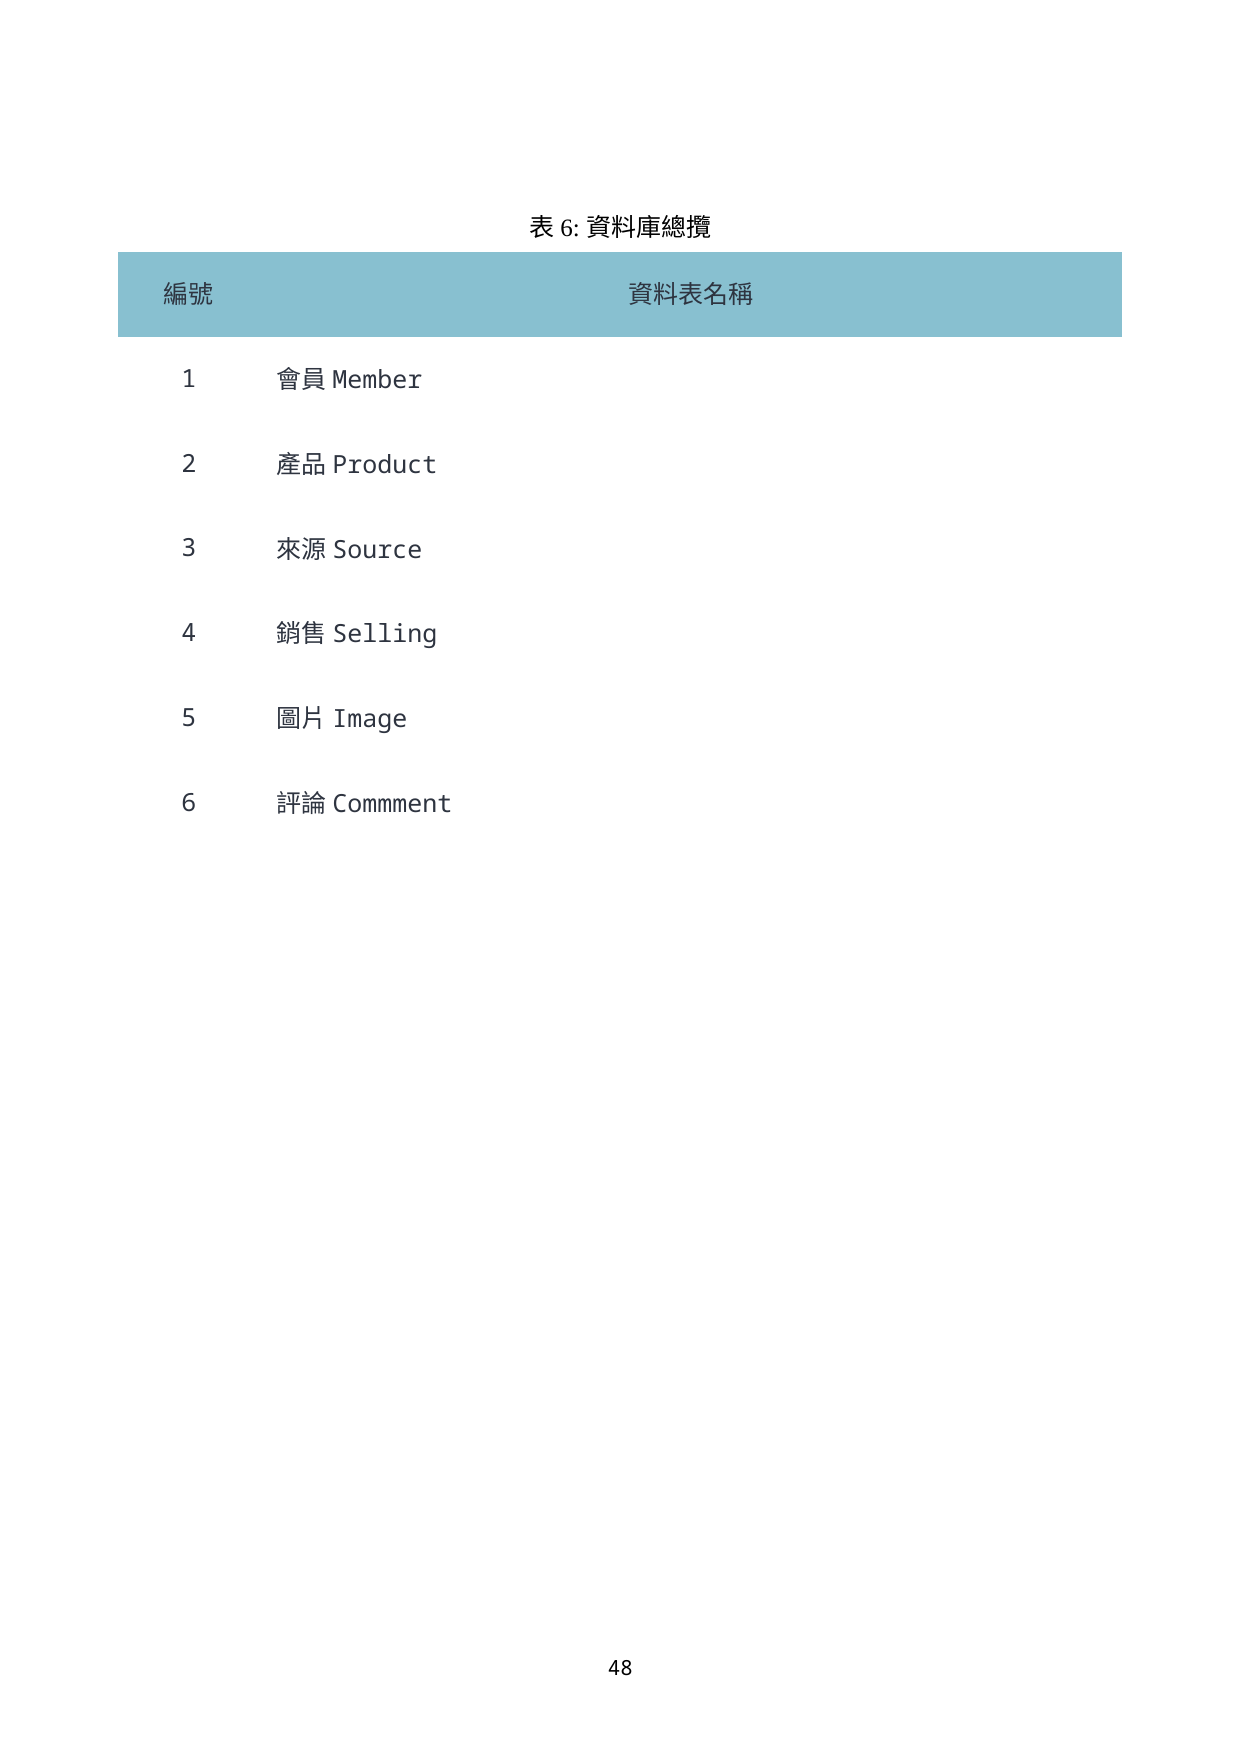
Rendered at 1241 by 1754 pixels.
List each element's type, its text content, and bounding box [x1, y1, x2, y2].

table_header 編號 [118, 252, 259, 337]
table_cell 4 [118, 592, 259, 677]
table_cell 5 [118, 677, 259, 762]
table_cell 3 [118, 507, 259, 592]
table_cell 來源 Source [259, 507, 1122, 592]
table_cell 評論 Commment [259, 762, 1122, 846]
table_cell 產品 Product [259, 422, 1122, 507]
table_cell 1 [118, 337, 259, 422]
table_cell 銷售 Selling [259, 592, 1122, 677]
table_cell 圖片 Image [259, 677, 1122, 762]
table_cell 6 [118, 762, 259, 846]
table_cell 2 [118, 422, 259, 507]
table_cell 會員 Member [259, 337, 1122, 422]
table_header 資料表名稱 [259, 252, 1122, 337]
text 表 6: 資料庫總攬 [118, 207, 1122, 243]
